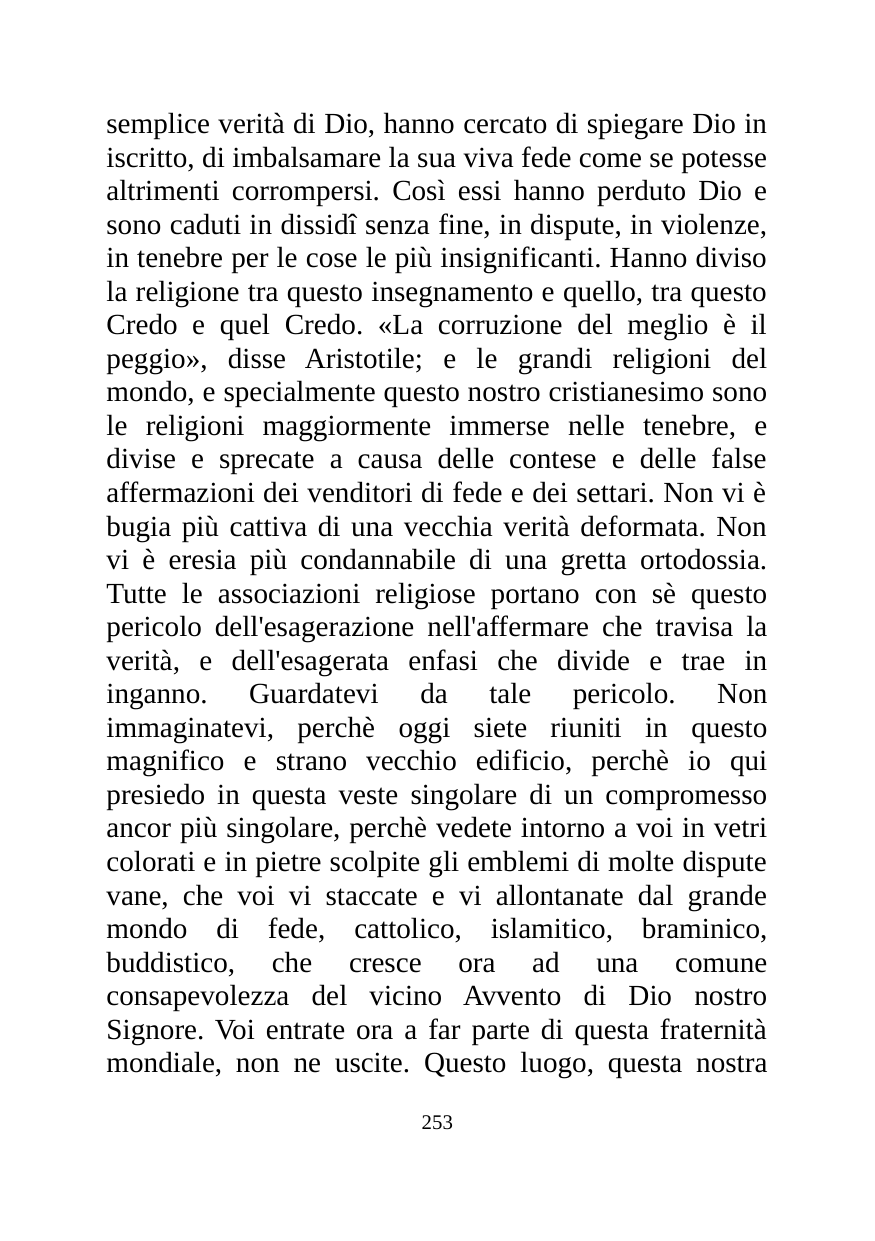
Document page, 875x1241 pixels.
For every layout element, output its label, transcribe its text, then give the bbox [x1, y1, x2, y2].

text semplice verità di Dio, hanno cercato di spiegare Dio in iscritto, di imbalsamare la sua viva fede come se potesse altrimenti corrompersi. Così essi hanno perduto Dio e sono caduti in dissidî senza fine, in dispute, in violenze, in tenebre per le cose le più insignificanti. Hanno diviso la religione tra questo insegnamento e quello, tra questo Credo e quel Credo. «La corruzione del meglio è il peggio», disse Aristotile; e le grandi religioni del mondo, e specialmente questo nostro cristianesimo sono le religioni maggiormente immerse nelle tenebre, e divise e sprecate a causa delle contese e delle false affermazioni dei venditori di fede e dei settari. Non vi è bugia più cattiva di una vecchia verità deformata. Non vi è eresia più condannabile di una gretta ortodossia. Tutte le associazioni religiose portano con sè questo pericolo dell'esagerazione nell'affermare che travisa la verità, e dell'esagerata enfasi che divide e trae in inganno. Guardatevi da tale pericolo. Non immaginatevi, perchè oggi siete riuniti in questo magnifico e strano vecchio edificio, perchè io qui presiedo in questa veste singolare di un compromesso ancor più singolare, perchè vedete intorno a voi in vetri colorati e in pietre scolpite gli emblemi di molte dispute vane, che voi vi staccate e vi allontanate dal grande mondo di fede, cattolico, islamitico, braminico, buddistico, che cresce ora ad una comune consapevolezza del vicino Avvento di Dio nostro Signore. Voi entrate ora a far parte di questa fraternità mondiale, non ne uscite. Questo luogo, questa nostra [106, 106, 768, 1079]
